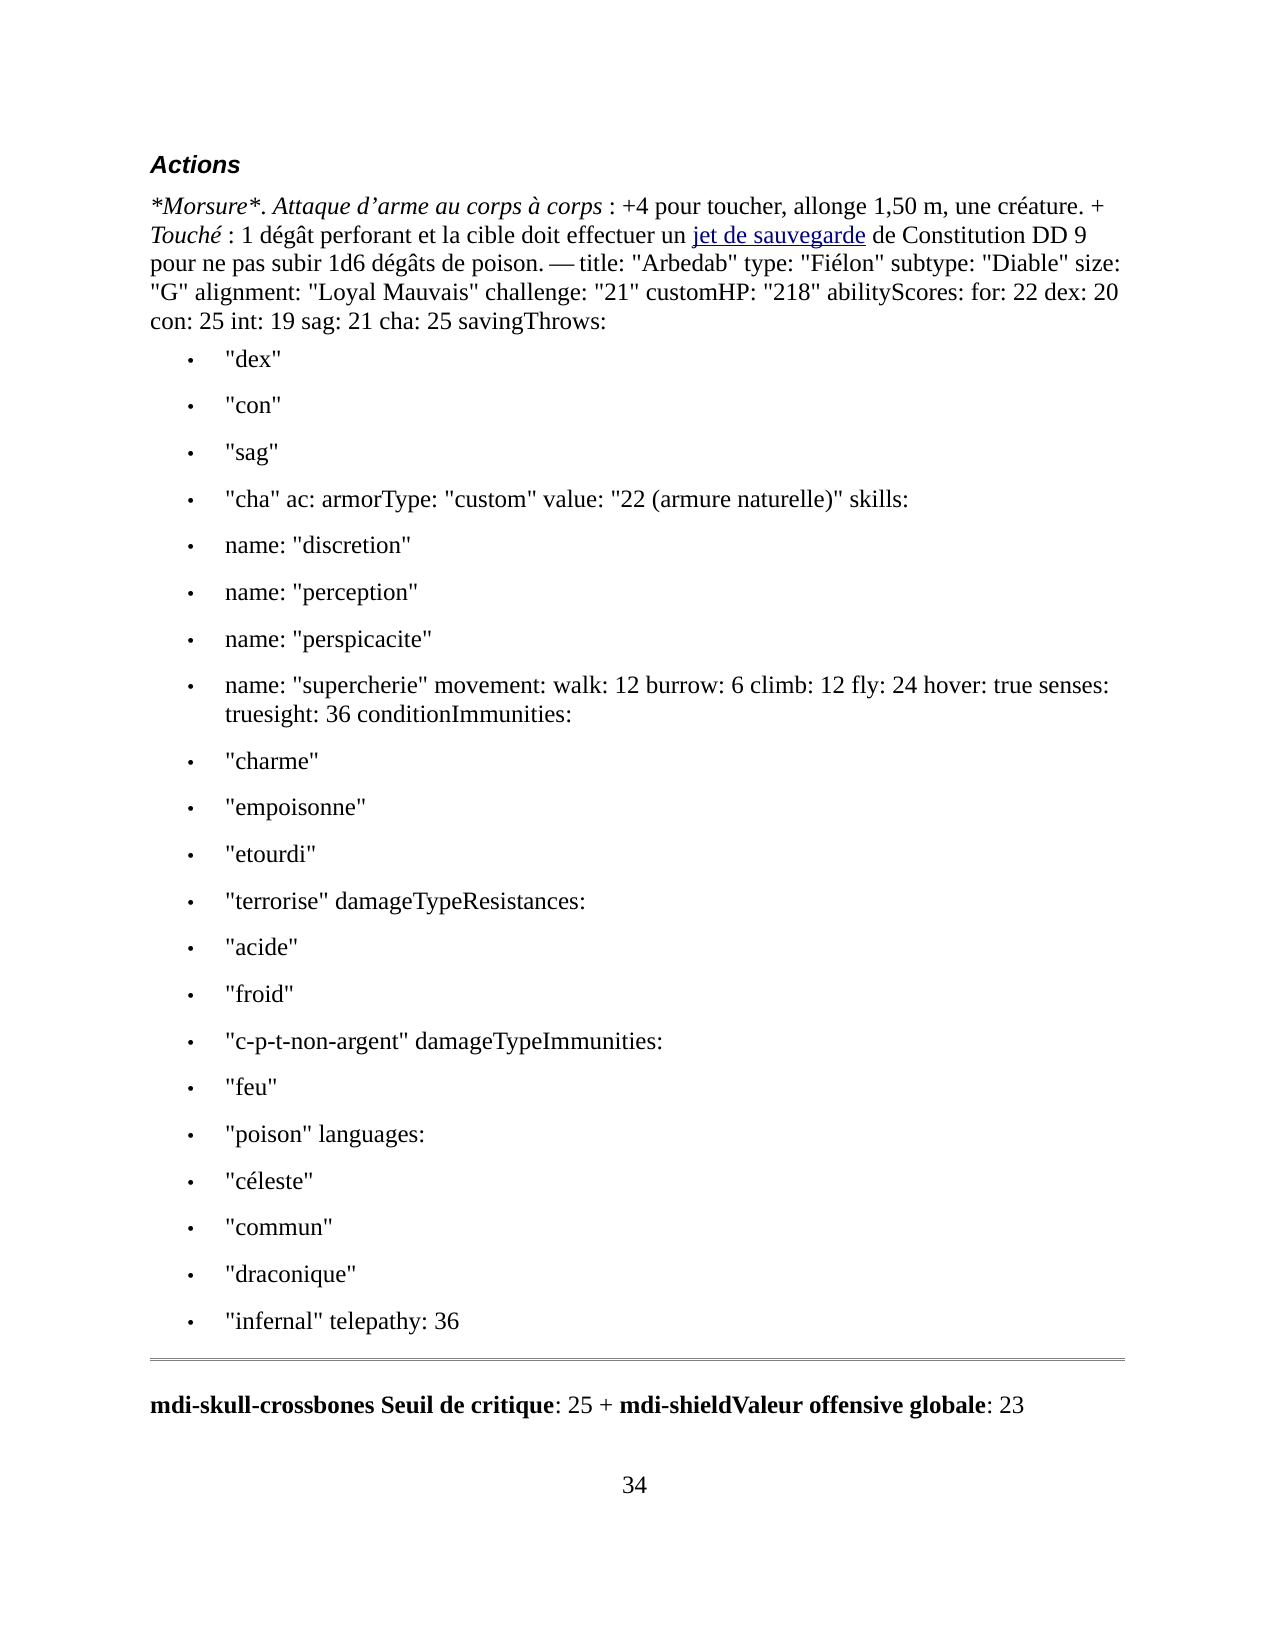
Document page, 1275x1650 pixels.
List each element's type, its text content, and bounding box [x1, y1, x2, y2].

list "céleste" [187, 1166, 1125, 1194]
text *Morsure*. Attaque d’arme au corps à corps : +4 pour toucher, allonge 1,50 m, une créature. + Touché : 1 dégât perforant et la cible doit effectuer un jet de sauvegarde de Constitution DD 9 pour ne pas subir 1d6 dégâts de poison. — title: "Arbedab" type: "Fiélon" subtype: "Diable" size: "G" alignment: "Loyal Mauvais" challenge: "21" customHP: "218" abilityScores: for: 22 dex: 20 con: 25 int: 19 sag: 21 cha: 25 savingThrows: [150, 191, 1125, 335]
list "infernal" telepathy: 36 [187, 1306, 1125, 1334]
list "cha" ac: armorType: "custom" value: "22 (armure naturelle)" skills: [187, 484, 1125, 512]
subtitle Actions [150, 150, 1125, 178]
list name: "supercherie" movement: walk: 12 burrow: 6 climb: 12 fly: 24 hover: true senses: truesight: 36 conditionImmunities: [187, 670, 1125, 728]
list "draconique" [187, 1259, 1125, 1288]
list "terrorise" damageTypeResistances: [187, 886, 1125, 914]
list "commun" [187, 1212, 1125, 1241]
list name: "perception" [187, 577, 1125, 606]
list "poison" languages: [187, 1119, 1125, 1148]
list name: "discretion" [187, 530, 1125, 559]
list name: "perspicacite" [187, 624, 1125, 652]
list "c-p-t-non-argent" damageTypeImmunities: [187, 1026, 1125, 1054]
list "acide" [187, 932, 1125, 961]
list "froid" [187, 979, 1125, 1008]
list "dex" [187, 344, 1125, 372]
text mdi-skull-crossbones Seuil de critique: 25 + mdi-shieldValeur offensive globale: 23 [150, 1390, 1125, 1418]
list "con" [187, 390, 1125, 419]
list "charme" [187, 746, 1125, 774]
list "empoisonne" [187, 792, 1125, 821]
list "sag" [187, 437, 1125, 466]
list "feu" [187, 1072, 1125, 1101]
list "etourdi" [187, 839, 1125, 868]
